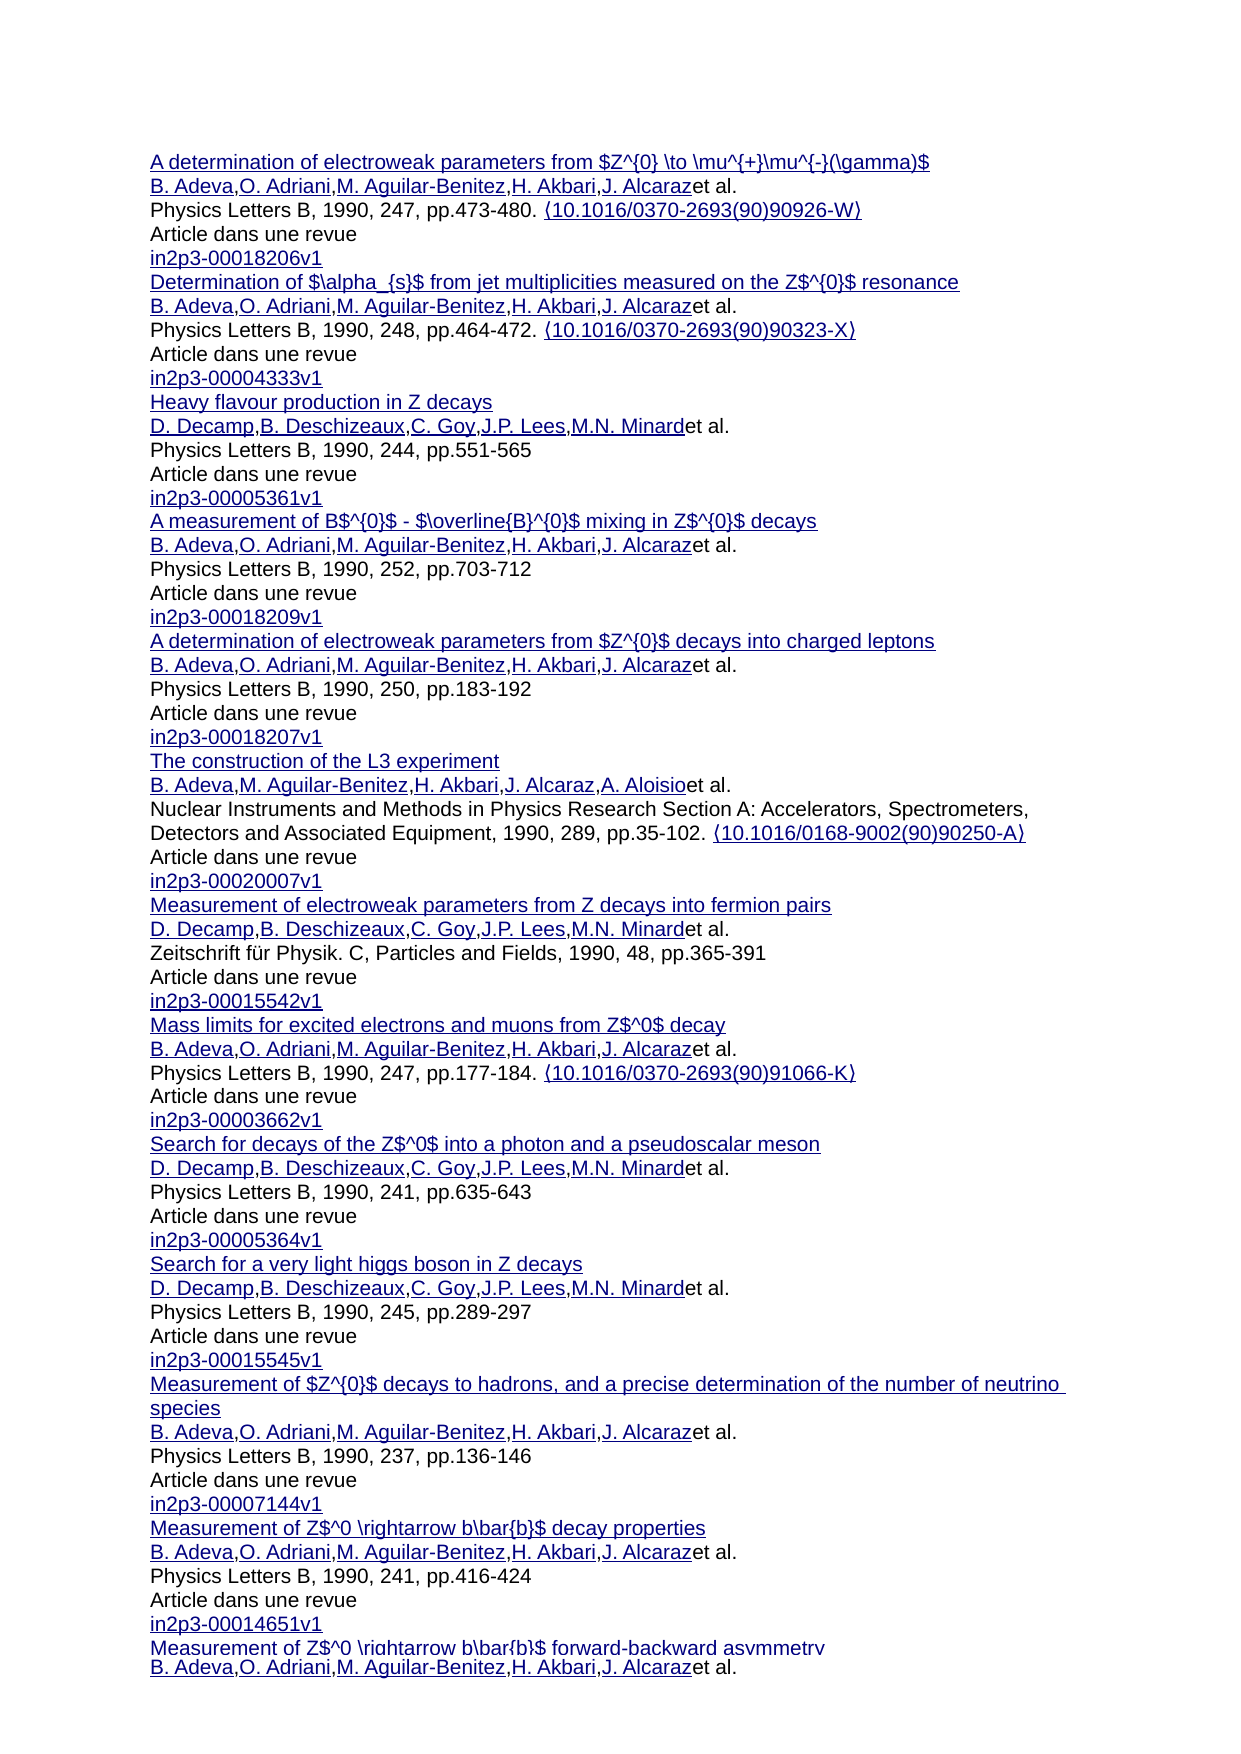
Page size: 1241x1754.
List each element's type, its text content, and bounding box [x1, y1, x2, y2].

table_cell Search for decays of the Z$^0$ into a photon and a pseudoscalar meson D. Decamp,B. Deschizeaux,C. Goy,J.P. Lees,M.N. Minardet al. Physics Letters B, 1990, 241, pp.635-643 Article dans une revue in2p3-00005364v1 [150, 1132, 1090, 1252]
table_cell A determination of electroweak parameters from $Z^{0}$ decays into charged leptons B. Adeva,O. Adriani,M. Aguilar-Benitez,H. Akbari,J. Alcarazet al. Physics Letters B, 1990, 250, pp.183-192 Article dans une revue in2p3-00018207v1 [150, 629, 1090, 749]
table_cell Search for a very light higgs boson in Z decays D. Decamp,B. Deschizeaux,C. Goy,J.P. Lees,M.N. Minardet al. Physics Letters B, 1990, 245, pp.289-297 Article dans une revue in2p3-00015545v1 [150, 1252, 1090, 1372]
table_cell Measurement of Z$^0 \rightarrow b\bar{b}$ decay properties B. Adeva,O. Adriani,M. Aguilar-Benitez,H. Akbari,J. Alcarazet al. Physics Letters B, 1990, 241, pp.416-424 Article dans une revue in2p3-00014651v1 [150, 1516, 1090, 1635]
table_cell A measurement of B$^{0}$ - $\overline{B}^{0}$ mixing in Z$^{0}$ decays B. Adeva,O. Adriani,M. Aguilar-Benitez,H. Akbari,J. Alcarazet al. Physics Letters B, 1990, 252, pp.703-712 Article dans une revue in2p3-00018209v1 [150, 509, 1090, 629]
table_cell Heavy flavour production in Z decays D. Decamp,B. Deschizeaux,C. Goy,J.P. Lees,M.N. Minardet al. Physics Letters B, 1990, 244, pp.551-565 Article dans une revue in2p3-00005361v1 [150, 390, 1090, 509]
table_cell Measurement of $Z^{0}$ decays to hadrons, and a precise determination of the number of neutrino species B. Adeva,O. Adriani,M. Aguilar-Benitez,H. Akbari,J. Alcarazet al. Physics Letters B, 1990, 237, pp.136-146 Article dans une revue in2p3-00007144v1 [150, 1372, 1090, 1516]
table_cell Mass limits for excited electrons and muons from Z$^0$ decay B. Adeva,O. Adriani,M. Aguilar-Benitez,H. Akbari,J. Alcarazet al. Physics Letters B, 1990, 247, pp.177-184. ⟨10.1016/0370-2693(90)91066-K⟩ Article dans une revue in2p3-00003662v1 [150, 1013, 1090, 1132]
table_cell Measurement of Z$^0 \rightarrow b\bar{b}$ forward-backward asymmetry B. Adeva,O. Adriani,M. Aguilar-Benitez,H. Akbari,J. Alcarazet al. [150, 1635, 1090, 1679]
table_cell Measurement of electroweak parameters from Z decays into fermion pairs D. Decamp,B. Deschizeaux,C. Goy,J.P. Lees,M.N. Minardet al. Zeitschrift für Physik. C, Particles and Fields, 1990, 48, pp.365-391 Article dans une revue in2p3-00015542v1 [150, 893, 1090, 1012]
table_cell The construction of the L3 experiment B. Adeva,M. Aguilar-Benitez,H. Akbari,J. Alcaraz,A. Aloisioet al. Nuclear Instruments and Methods in Physics Research Section A: Accelerators, Spectrometers, Detectors and Associated Equipment, 1990, 289, pp.35-102. ⟨10.1016/0168-9002(90)90250-A⟩ Article dans une revue in2p3-00020007v1 [150, 749, 1090, 893]
table_cell Determination of $\alpha_{s}$ from jet multiplicities measured on the Z$^{0}$ resonance B. Adeva,O. Adriani,M. Aguilar-Benitez,H. Akbari,J. Alcarazet al. Physics Letters B, 1990, 248, pp.464-472. ⟨10.1016/0370-2693(90)90323-X⟩ Article dans une revue in2p3-00004333v1 [150, 270, 1090, 389]
table_cell A determination of electroweak parameters from $Z^{0} \to \mu^{+}\mu^{-}(\gamma)$ B. Adeva,O. Adriani,M. Aguilar-Benitez,H. Akbari,J. Alcarazet al. Physics Letters B, 1990, 247, pp.473-480. ⟨10.1016/0370-2693(90)90926-W⟩ Article dans une revue in2p3-00018206v1 [150, 150, 1090, 270]
